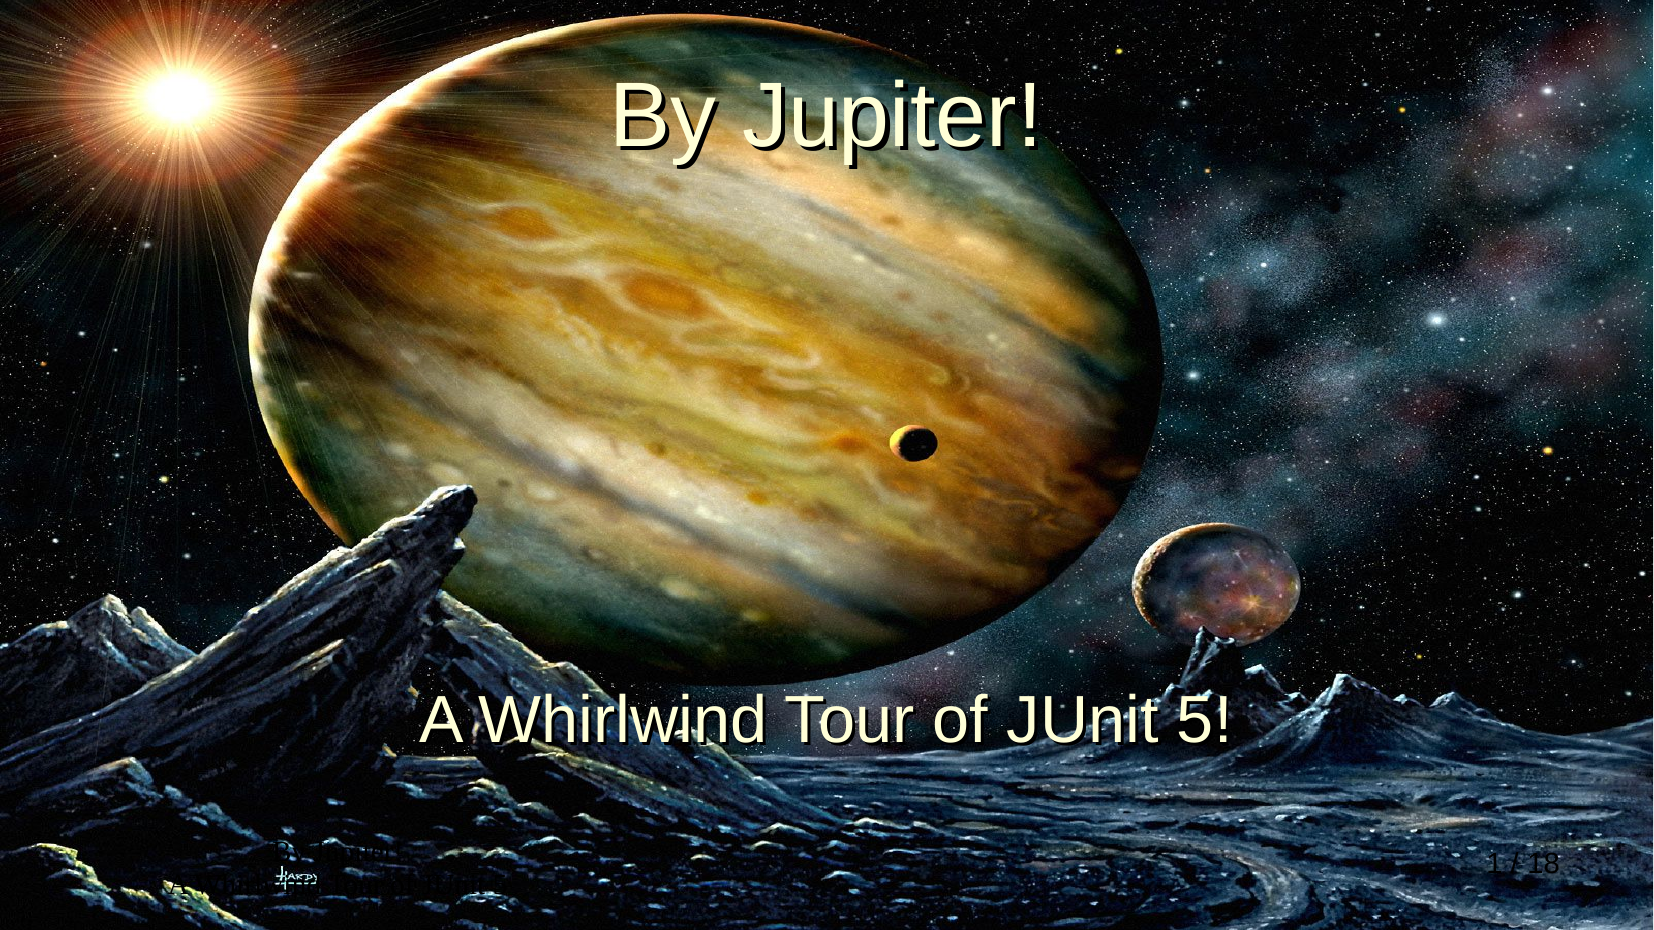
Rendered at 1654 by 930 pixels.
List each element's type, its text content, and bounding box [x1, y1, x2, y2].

picture [0, 0, 1654, 930]
subtitle A Whirlwind Tour of JUnit 5! [82, 217, 1571, 757]
title By Jupiter! [82, 37, 1571, 193]
